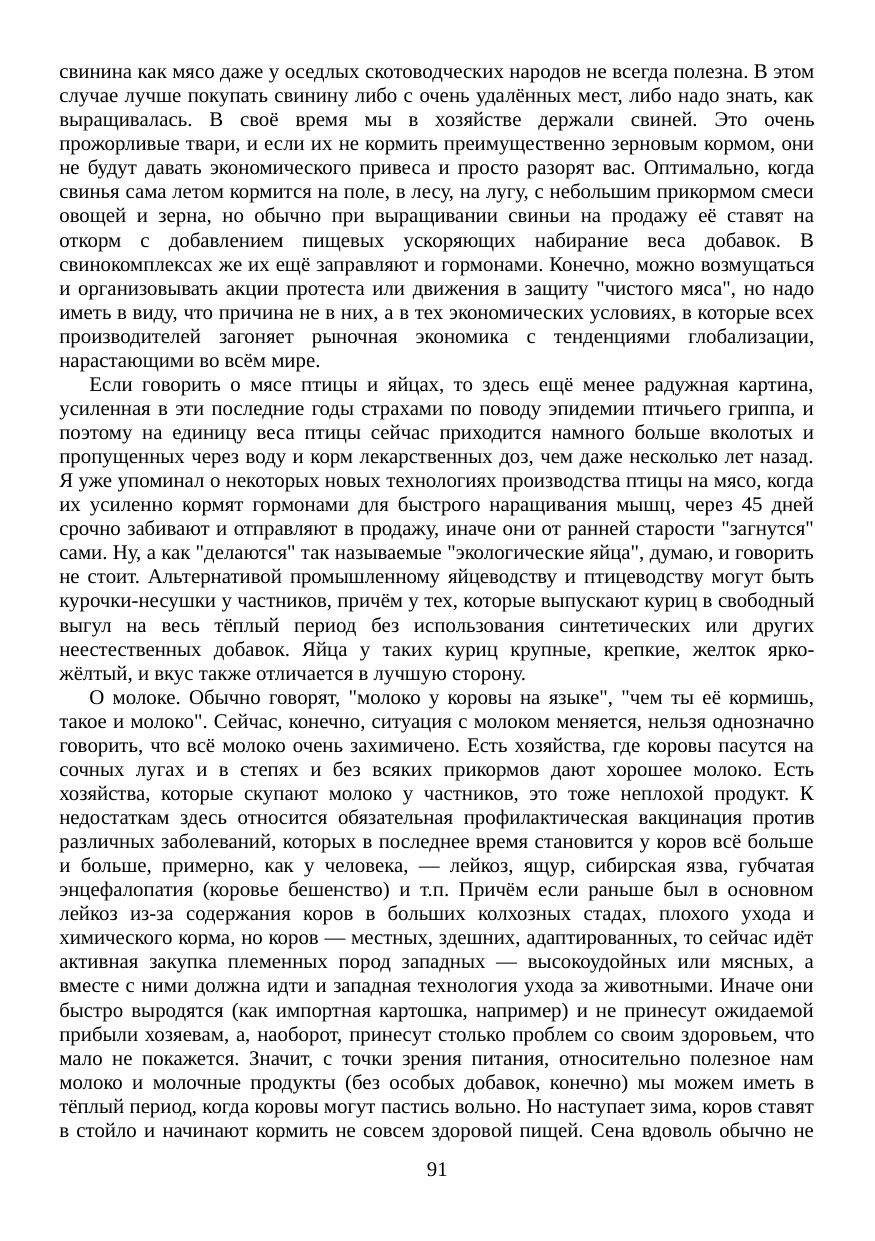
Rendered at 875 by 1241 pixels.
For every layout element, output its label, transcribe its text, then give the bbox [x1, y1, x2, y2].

text Если говорить о мясе птицы и яйцах, то здесь ещё менее радужная картина, усиленная в эти последние годы страхами по поводу эпидемии птичьего гриппа, и поэтому на единицу веса птицы сейчас приходится намного больше вколотых и пропущенных через воду и корм лекарственных доз, чем даже несколько лет назад. Я уже упоминал о некоторых новых технологиях производства птицы на мясо, когда их усиленно кормят гормонами для быстрого наращивания мышц, через 45 дней срочно забивают и отправляют в продажу, иначе они от ранней старости "загнутся" сами. Ну, а как "делаются" так называемые "экологические яйца", думаю, и говорить не стоит. Альтернативой промышленному яйцеводству и птицеводству могут быть курочки-несушки у частников, причём у тех, которые выпускают куриц в свободный выгул на весь тёплый период без использования синтетических или других неестественных добавок. Яйца у таких куриц крупные, крепкие, желток ярко-жёлтый, и вкус также отличается в лучшую сторону. [59, 372, 815, 685]
text свинина как мясо даже у оседлых скотоводческих народов не всегда полезна. В этом случае лучше покупать свинину либо с очень удалённых мест, либо надо знать, как выращивалась. В своё время мы в хозяйстве держали свиней. Это очень прожорливые твари, и если их не кормить преимущественно зерновым кормом, они не будут давать экономического привеса и просто разорят вас. Оптимально, когда свинья сама летом кормится на поле, в лесу, на лугу, с небольшим прикормом смеси овощей и зерна, но обычно при выращивании свиньи на продажу её ставят на откорм с добавлением пищевых ускоряющих набирание веса добавок. В свинокомплексах же их ещё заправляют и гормонами. Конечно, можно возмущаться и организовывать акции протеста или движения в защиту "чистого мяса", но надо иметь в виду, что причина не в них, а в тех экономических условиях, в которые всех производителей загоняет рыночная экономика с тенденциями глобализации, нарастающими во всём мире. [59, 59, 815, 372]
text О молоке. Обычно говорят, "молоко у коровы на языке", "чем ты её кормишь, такое и молоко". Сейчас, конечно, ситуация с молоком меняется, нельзя однозначно говорить, что всё молоко очень захимичено. Есть хозяйства, где коровы пасутся на сочных лугах и в степях и без всяких прикормов дают хорошее молоко. Есть хозяйства, которые скупают молоко у частников, это тоже неплохой продукт. К недостаткам здесь относится обязательная профилактическая вакцинация против различных заболеваний, которых в последнее время становится у коров всё больше и больше, примерно, как у человека, — лейкоз, ящур, сибирская язва, губчатая энцефалопатия (коровье бешенство) и т.п. Причём если раньше был в основном лейкоз из-за содержания коров в больших колхозных стадах, плохого ухода и химического корма, но коров — местных, здешних, адаптированных, то сейчас идёт активная закупка племенных пород западных — высокоудойных или мясных, а вместе с ними должна идти и западная технология ухода за животными. Иначе они быстро выродятся (как импортная картошка, например) и не принесут ожидаемой прибыли хозяевам, а, наоборот, принесут столько проблем со своим здоровьем, что мало не покажется. Значит, с точки зрения питания, относительно полезное нам молоко и молочные продукты (без особых добавок, конечно) мы можем иметь в тёплый период, когда коровы могут пастись вольно. Но наступает зима, коров ставят в стойло и начинают кормить не совсем здоровой пищей. Сена вдоволь обычно не [59, 685, 815, 1142]
